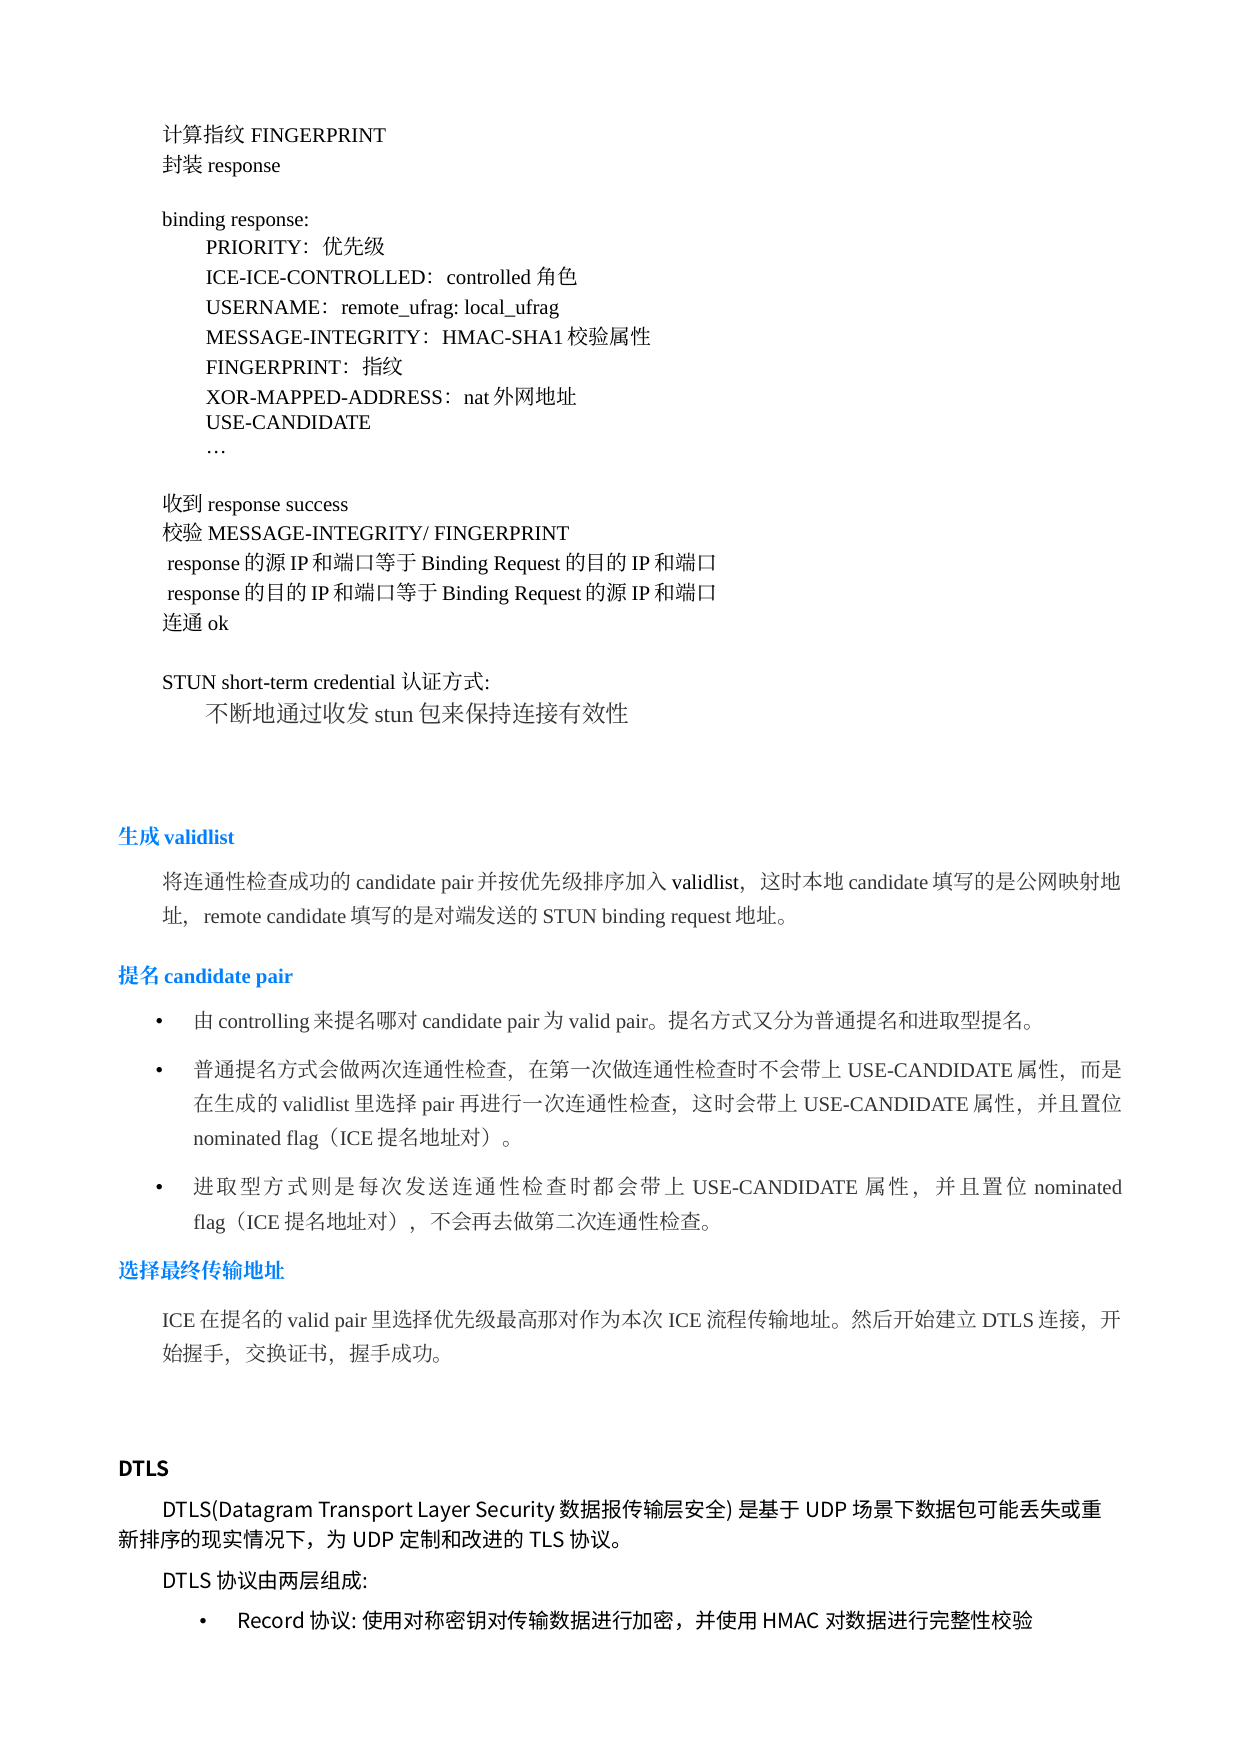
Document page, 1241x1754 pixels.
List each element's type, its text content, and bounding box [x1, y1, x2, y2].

text STUN short-term credential 认证方式: [118, 665, 1122, 695]
text 将连通性检查成功的candidate pair并按优先级排序加入validlist，这时本地candidate填写的是公网映射地 址，remote candidate填写的是对端发送的STUN binding request地址。 [118, 866, 1122, 930]
text response的⽬的IP和端⼝等于Binding Request的源IP和端⼝ [118, 577, 1122, 607]
text 计算指纹 FINGERPRINT [118, 118, 1122, 148]
text 封装response [118, 148, 1122, 178]
text response的源IP和端⼝等于Binding Request的⽬的IP和端⼝ [118, 547, 1122, 577]
text binding response: [118, 207, 1122, 231]
subtitle 生成validlist [118, 821, 1122, 851]
text FINGERPRINT：指纹 [118, 350, 1122, 380]
subtitle 提名candidate pair [118, 959, 1122, 989]
text … [118, 434, 1122, 458]
text 校验MESSAGE-INTEGRITY/ FINGERPRINT [118, 517, 1122, 547]
text XOR-MAPPED-ADDRESS：nat外网地址 [118, 380, 1122, 410]
list 普通提名方式会做两次连通性检查，在第一次做连通性检查时不会带上USE-CANDIDATE属性，而是在生成的validlist里选择pair再进行一次连通性检查，这时会带上USE-CANDIDATE属性，并且置位nominated flag（ICE提名地址对）。 [156, 1053, 1122, 1152]
text 连通ok [118, 607, 1122, 636]
text ICE在提名的valid pair里选择优先级最高那对作为本次ICE流程传输地址。然后开始建立DTLS连接，开 始握手，交换证书，握手成功。 [118, 1303, 1122, 1367]
text DTLS [118, 1452, 1122, 1483]
text 不断地通过收发stun包来保持连接有效性 [118, 695, 1122, 729]
text USERNAME：remote_ufrag: local_ufrag [118, 291, 1122, 320]
list 由controlling来提名哪对candidate pair为valid pair。提名方式又分为普通提名和进取型提名。 [156, 1004, 1122, 1034]
text DTLS 协议由两层组成: [118, 1564, 1122, 1594]
text USE-CANDIDATE [118, 410, 1122, 434]
text ICE-ICE-CONTROLLED：controlled 角色 [118, 261, 1122, 291]
list Record 协议: 使⽤对称密钥对传输数据进⾏加密，并使⽤ HMAC 对数据进⾏完整性校验 [199, 1604, 1122, 1635]
text PRIORITY：优先级 [118, 231, 1122, 261]
list 进取型方式则是每次发送连通性检查时都会带上USE-CANDIDATE属性，并且置位nominated flag（ICE提名地址对），不会再去做第二次连通性检查。 [156, 1171, 1122, 1235]
text DTLS(Datagram Transport Layer Security数据报传输层安全) 是基于 UDP 场景下数据包可能丢失或重新排序的现实情况下，为 UDP 定制和改进的 TLS 协议。 [118, 1493, 1122, 1553]
text 收到response success [118, 487, 1122, 517]
text 选择最终传输地址 [118, 1254, 1122, 1284]
text MESSAGE-INTEGRITY：HMAC-SHA1校验属性 [118, 320, 1122, 350]
